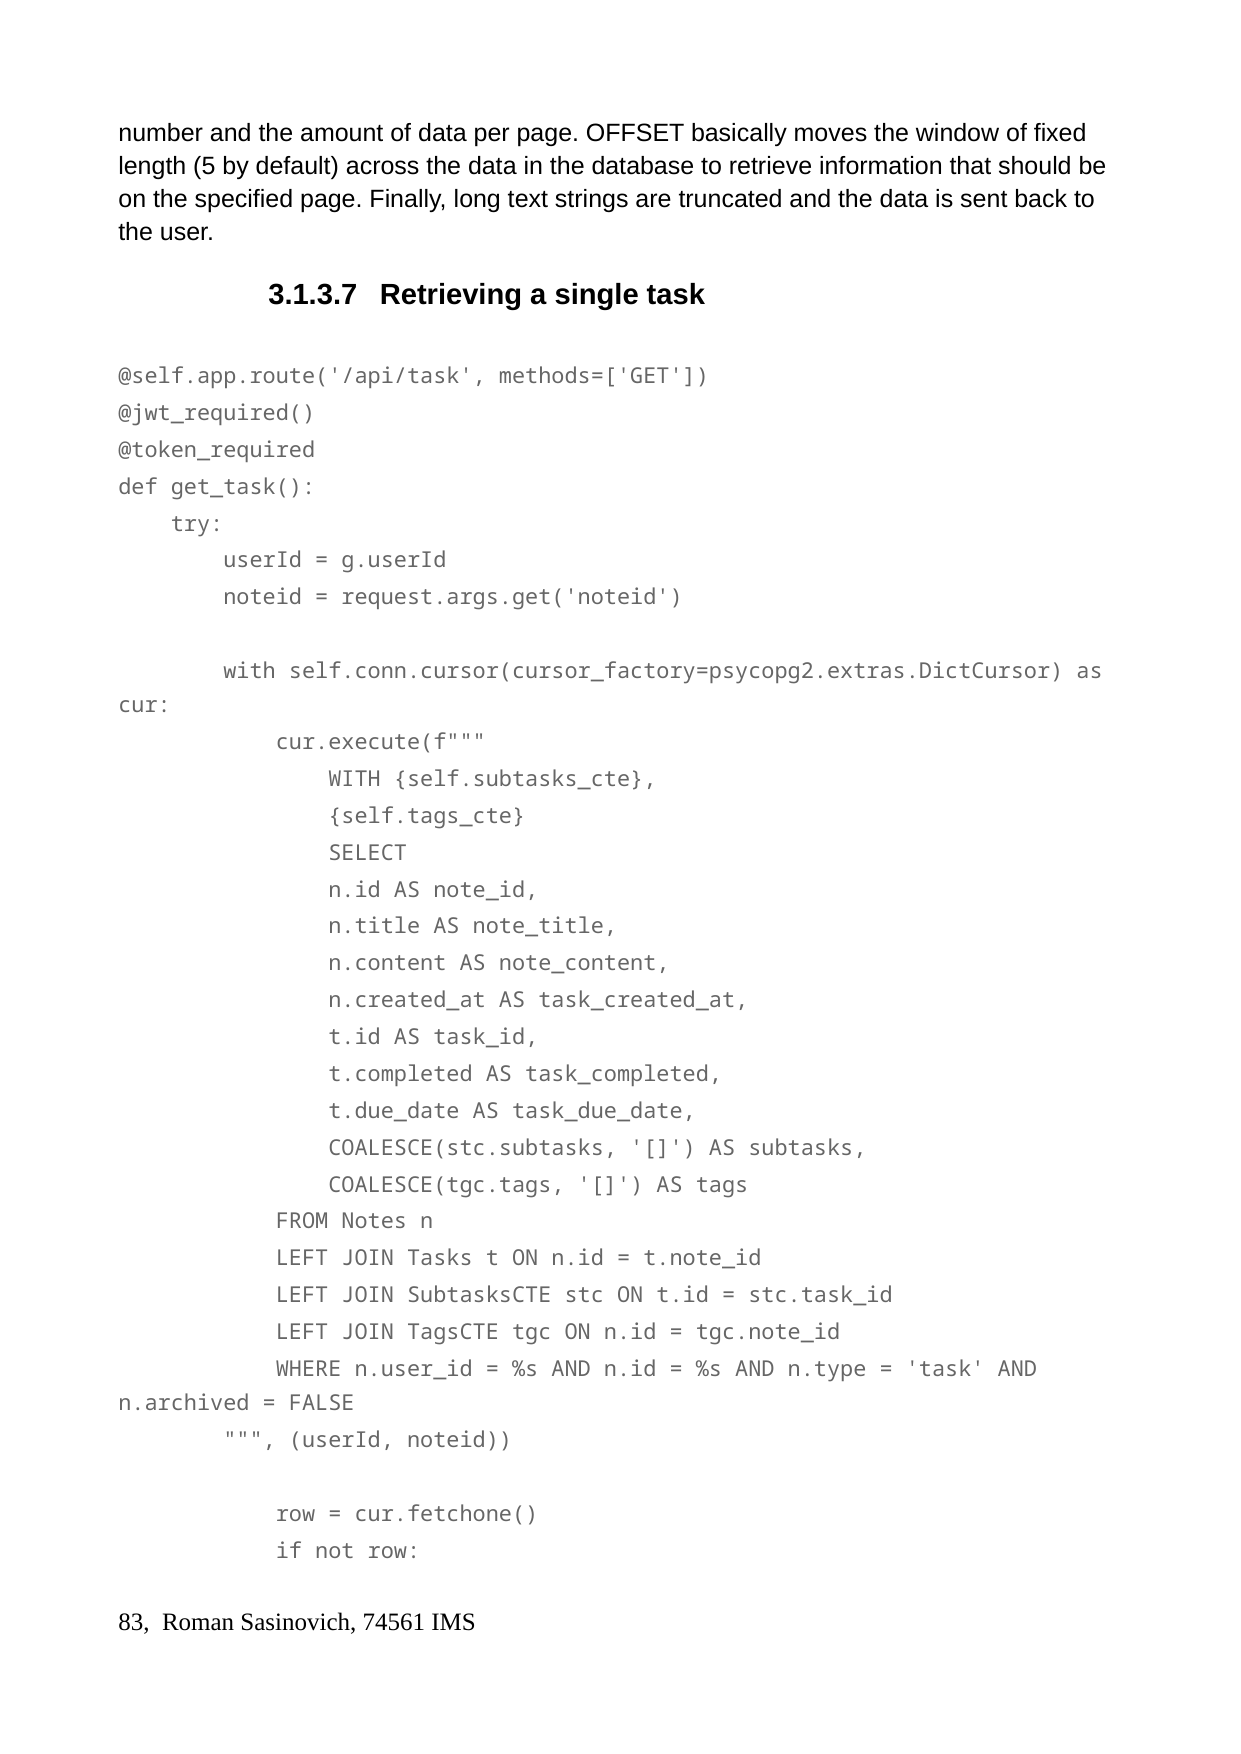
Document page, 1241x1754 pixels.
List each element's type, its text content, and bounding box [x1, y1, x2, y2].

text n.id AS note_id, [118, 873, 1122, 903]
text t.id AS task_id, [118, 1021, 1122, 1051]
text COALESCE(tgc.tags, '[]') AS tags [118, 1168, 1122, 1198]
text try: [118, 507, 1122, 537]
text t.due_date AS task_due_date, [118, 1095, 1122, 1124]
text """, (userId, noteid)) [118, 1424, 1122, 1454]
text SELECT [118, 837, 1122, 866]
text n.content AS note_content, [118, 947, 1122, 977]
text COALESCE(stc.subtasks, '[]') AS subtasks, [118, 1132, 1122, 1161]
text {self.tags_cte} [118, 800, 1122, 829]
text @jwt_required() [118, 397, 1122, 427]
text cur.execute(f""" [118, 726, 1122, 756]
text def get_task(): [118, 471, 1122, 500]
text WITH {self.subtasks_cte}, [118, 763, 1122, 793]
text n.created_at AS task_created_at, [118, 984, 1122, 1014]
text t.completed AS task_completed, [118, 1058, 1122, 1088]
text WHERE n.user_id = %s AND n.id = %s AND n.type = 'task' AND n.archived = FALSE [118, 1353, 1122, 1417]
text if not row: [118, 1534, 1122, 1564]
text @self.app.route('/api/task', methods=['GET']) [118, 360, 1122, 390]
text with self.conn.cursor(cursor_factory=psycopg2.extras.DictCursor) as cur: [118, 655, 1122, 719]
text @token_required [118, 434, 1122, 463]
text FROM Notes n [118, 1205, 1122, 1235]
text LEFT JOIN SubtasksCTE stc ON t.id = stc.task_id [118, 1279, 1122, 1309]
text row = cur.fetchone() [118, 1498, 1122, 1527]
text number and the amount of data per page. OFFSET basically moves the window of fixed length (5 by default) across the data in the database to retrieve information that should be on the specified page. Finally, long text strings are truncated and the data is sent back to the user. [118, 118, 1122, 246]
text userId = g.userId [118, 544, 1122, 574]
subtitle Retrieving a single task [268, 277, 1122, 311]
text LEFT JOIN TagsCTE tgc ON n.id = tgc.note_id [118, 1316, 1122, 1346]
text noteid = request.args.get('noteid') [118, 581, 1122, 611]
text n.title AS note_title, [118, 910, 1122, 940]
text LEFT JOIN Tasks t ON n.id = t.note_id [118, 1242, 1122, 1272]
